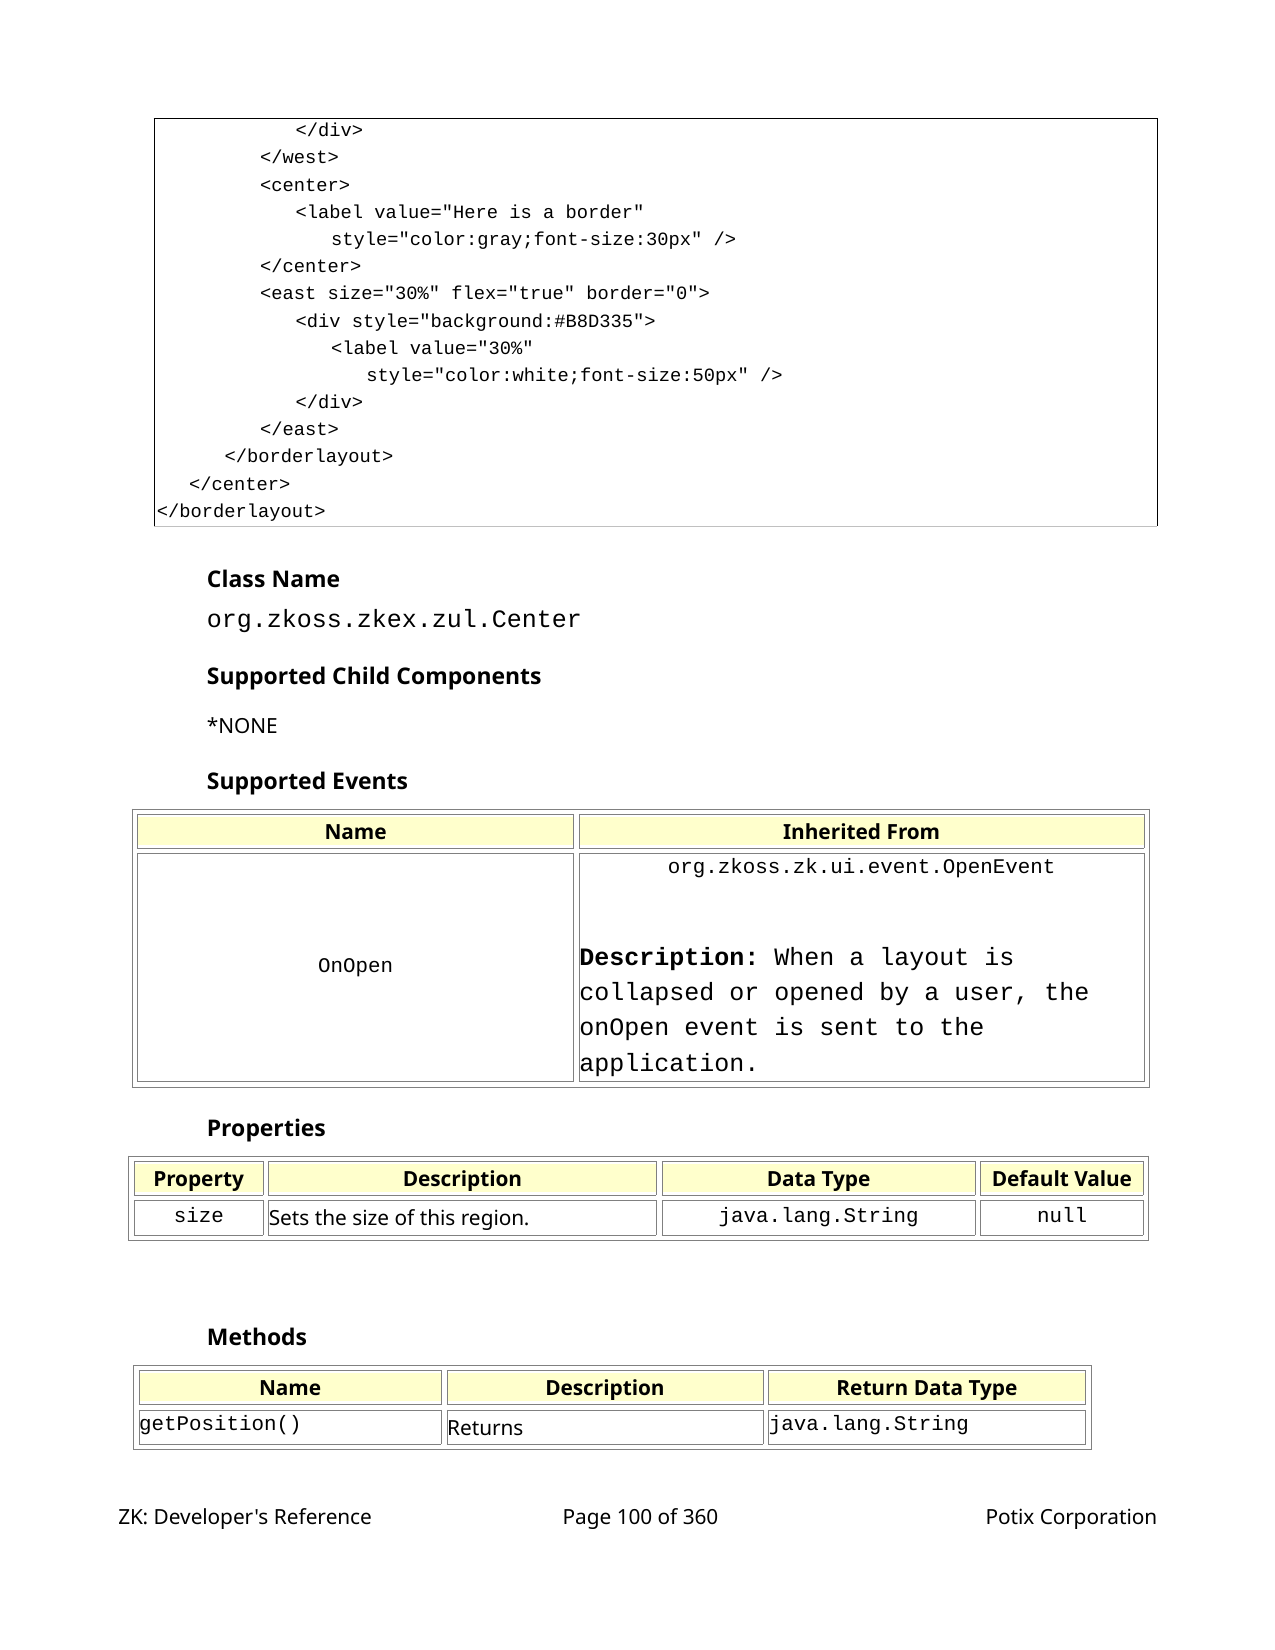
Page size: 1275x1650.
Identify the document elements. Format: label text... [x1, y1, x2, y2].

table_header Inherited From [576, 810, 1147, 848]
text <center> [155, 172, 1157, 197]
text </west> [155, 145, 1157, 169]
text <east size="30%" flex="true" border="0"> [155, 281, 1157, 306]
table_cell java.lang.String [766, 1404, 1088, 1444]
subtitle Class Name [207, 563, 1157, 594]
subtitle Properties [207, 1112, 1157, 1143]
table_cell Sets the size of this region. [266, 1195, 659, 1234]
table_header Return Data Type [766, 1366, 1088, 1404]
text <label value="30%" [155, 336, 1157, 360]
table_header Default Value [978, 1157, 1146, 1195]
subtitle Methods [207, 1321, 1157, 1352]
text style="color:white;font-size:50px" /> [155, 363, 1157, 387]
text </borderlayout> [155, 499, 1157, 526]
subtitle Supported Child Components [207, 659, 1157, 691]
text *NONE [207, 711, 1157, 740]
table_cell OnOpen [134, 848, 576, 1081]
text </div> [155, 119, 1157, 142]
table_header Description [266, 1157, 659, 1195]
text </div> [155, 390, 1157, 414]
table_cell getPosition() [136, 1404, 444, 1444]
text </center> [155, 254, 1157, 278]
text <div style="background:#B8D335"> [155, 308, 1157, 333]
table_cell java.lang.String [659, 1195, 978, 1234]
text style="color:gray;font-size:30px" /> [155, 227, 1157, 251]
text </east> [155, 417, 1157, 441]
table_header Data Type [659, 1157, 978, 1195]
table_header Name [136, 1366, 444, 1404]
table_header Property [131, 1157, 266, 1195]
subtitle Supported Events [207, 765, 1157, 796]
table_cell Returns [444, 1404, 766, 1444]
table_cell size [131, 1195, 266, 1234]
table_cell null [978, 1195, 1146, 1234]
text </center> [155, 472, 1157, 496]
text <label value="Here is a border" [155, 200, 1157, 224]
text </borderlayout> [155, 444, 1157, 469]
table_header Description [444, 1366, 766, 1404]
table_cell org.zkoss.zk.ui.event.OpenEvent Description: When a layout is collapsed or opened by a user, the onOpen event is sent to the application. [576, 848, 1147, 1081]
text org.zkoss.zkex.zul.Center [207, 606, 1157, 634]
table_header Name [134, 810, 576, 848]
